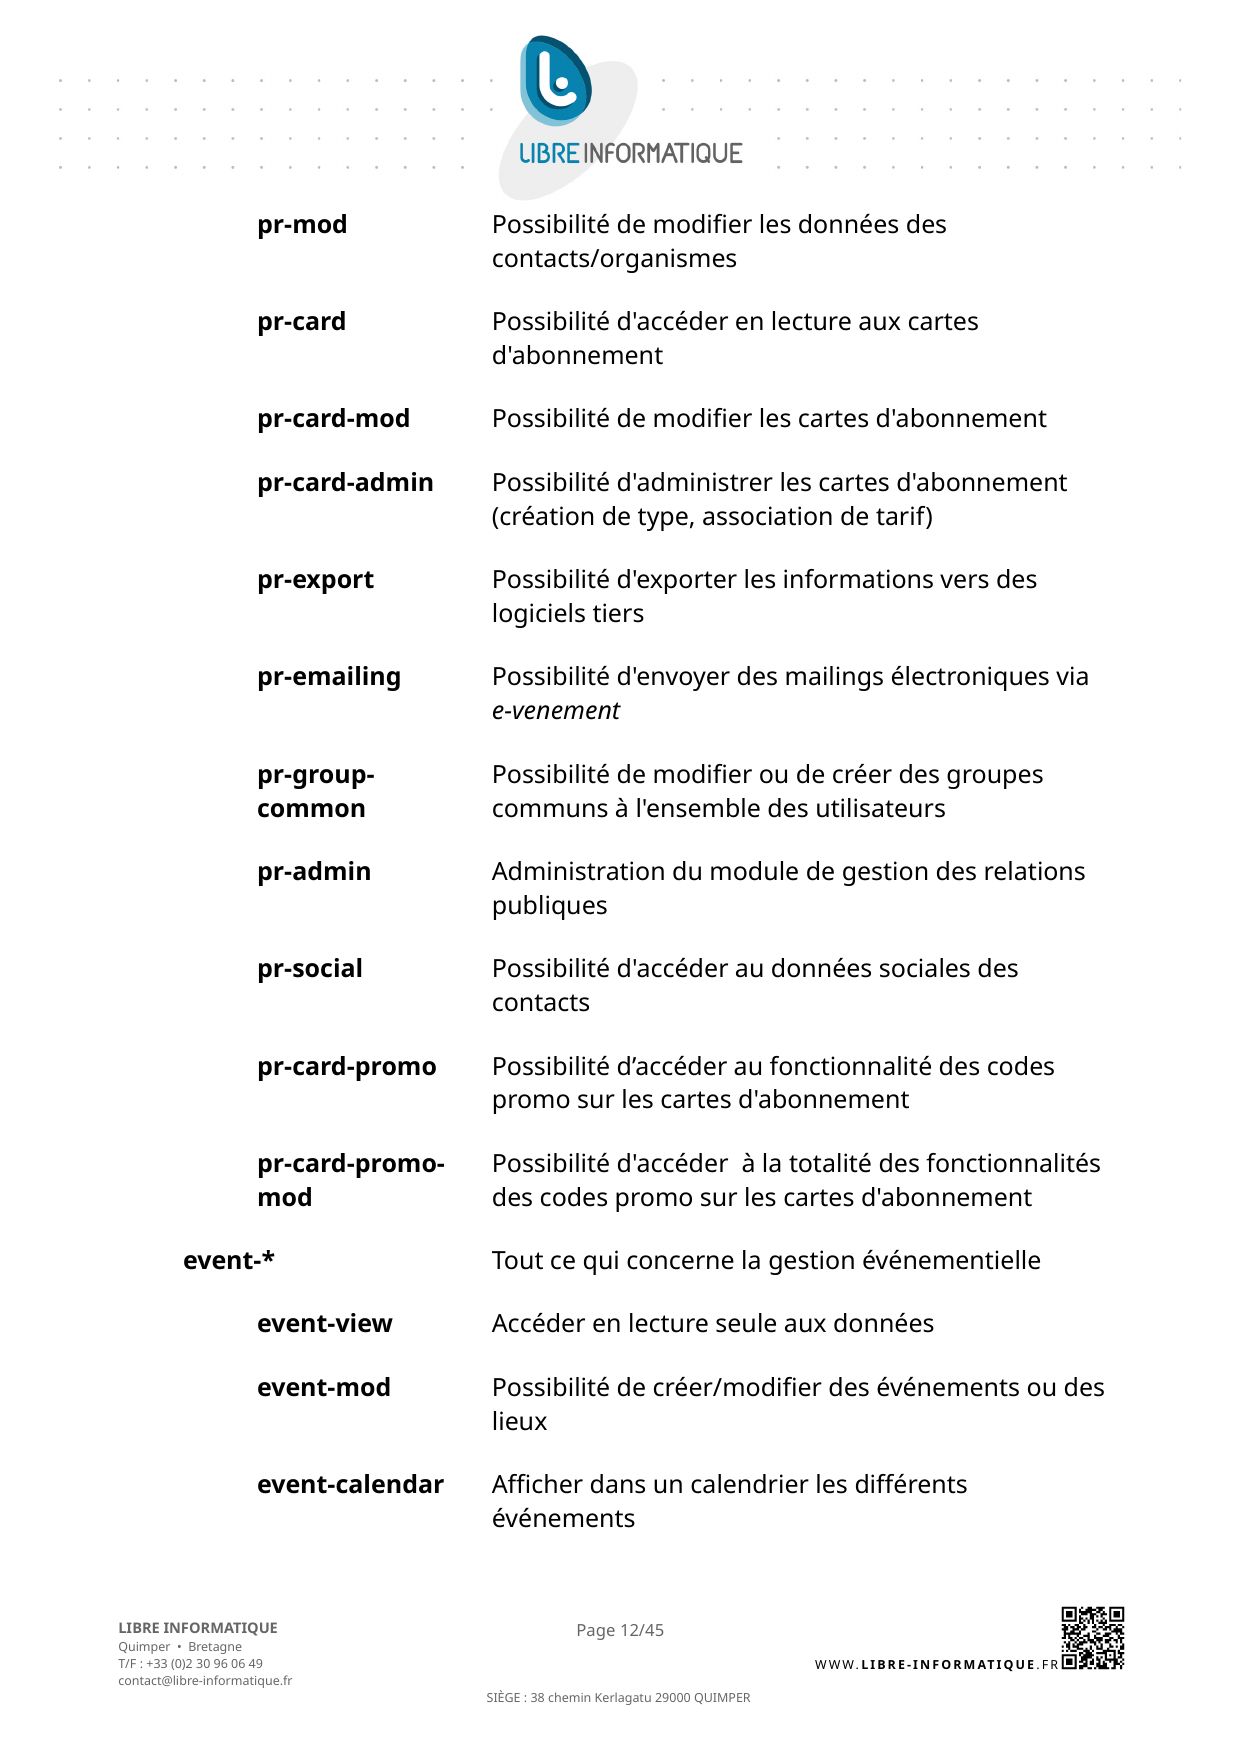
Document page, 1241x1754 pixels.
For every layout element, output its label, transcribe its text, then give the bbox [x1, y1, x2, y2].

table_cell pr-group-common [177, 751, 486, 848]
picture [59, 35, 1182, 201]
table_cell Administration du module de gestion des relations publiques [486, 848, 1122, 945]
picture [1051, 1596, 1135, 1680]
table_cell Possibilité de modifier les cartes d'abonnement [486, 395, 1122, 459]
table_cell Possibilité d'administrer les cartes d'abonnement (création de type, association de tarif) [486, 459, 1122, 556]
table_cell event-calendar [177, 1461, 486, 1558]
table_cell Possibilité de créer/modifier des événements ou des lieux [486, 1364, 1122, 1461]
table_cell Possibilité d'accéder en lecture aux cartes d'abonnement [486, 298, 1122, 395]
table_cell Accéder en lecture seule aux données [486, 1300, 1122, 1363]
table_cell Possibilité d'accéder au données sociales des contacts [486, 945, 1122, 1042]
picture [557, 78, 567, 88]
table_cell pr-card-promo [177, 1043, 486, 1140]
table_cell Afficher dans un calendrier les différents événements [486, 1461, 1122, 1558]
table_cell Possibilité d'accéder à la totalité des fonctionnalités des codes promo sur les cartes d'abonnement [486, 1140, 1122, 1237]
table_cell event-mod [177, 1364, 486, 1461]
table_cell pr-card [177, 298, 486, 395]
table_cell pr-admin [177, 848, 486, 945]
table_cell Possibilité d'exporter les informations vers des logiciels tiers [486, 556, 1122, 653]
table_cell Tout ce qui concerne la gestion événementielle [486, 1237, 1122, 1300]
table_cell pr-emailing [177, 653, 486, 751]
table_cell pr-mod [177, 201, 486, 298]
table_cell pr-card-mod [177, 395, 486, 459]
table_cell pr-export [177, 556, 486, 653]
picture [540, 52, 576, 106]
table_cell Possibilité d'envoyer des mailings électroniques via e-venement [486, 653, 1122, 751]
table_cell Possibilité de modifier les données des contacts/organismes [486, 201, 1122, 298]
table_cell Possibilité de modifier ou de créer des groupes communs à l'ensemble des utilisateurs [486, 751, 1122, 848]
table_cell pr-social [177, 945, 486, 1042]
table_cell event-view [177, 1300, 486, 1363]
table_cell pr-card-promo-mod [177, 1140, 486, 1237]
table_cell Possibilité d’accéder au fonctionnalité des codes promo sur les cartes d'abonnement [486, 1043, 1122, 1140]
table_cell event-* [177, 1237, 486, 1300]
table_cell pr-card-admin [177, 459, 486, 556]
